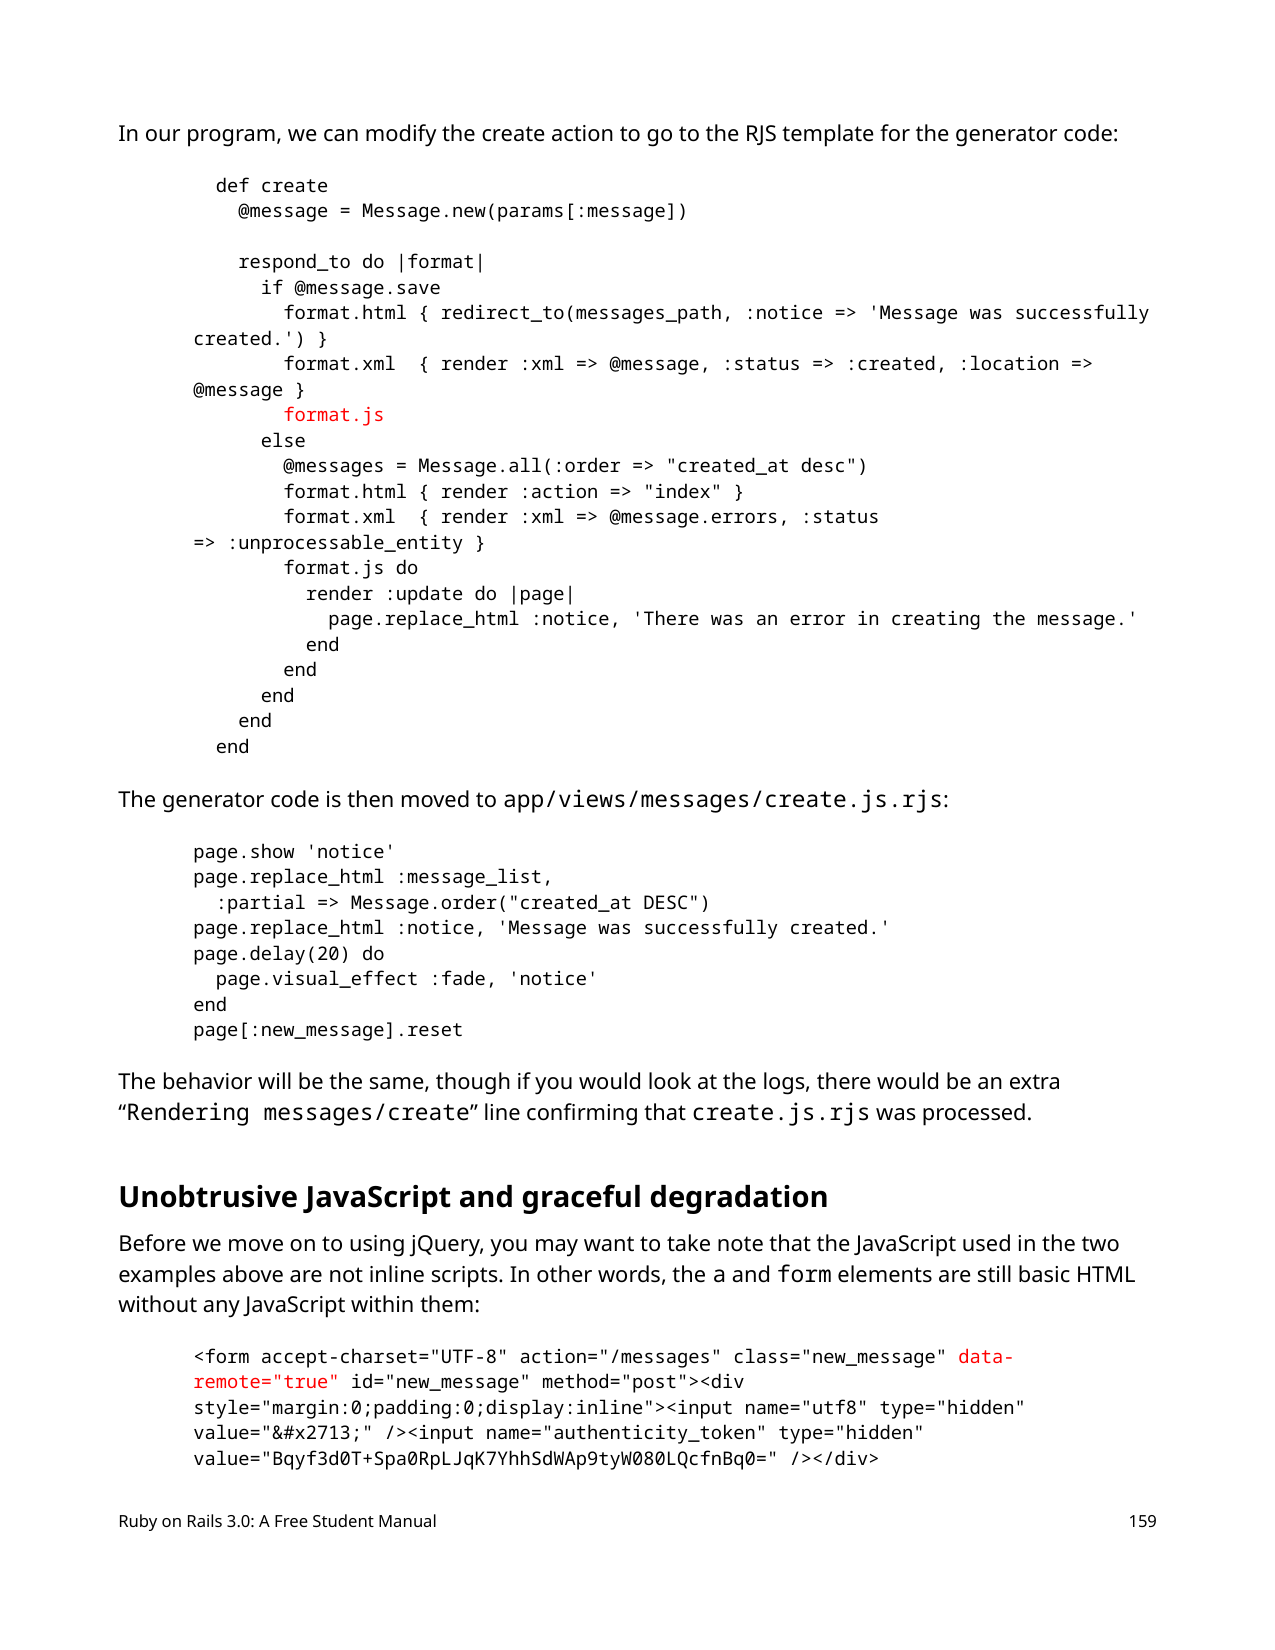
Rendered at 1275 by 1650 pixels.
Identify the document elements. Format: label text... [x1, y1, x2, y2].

text def create @message = Message.new(params[:message]) respond_to do |format| if @message.save format.html { redirect_to(messages_path, :notice => 'Message was successfully created.') } format.xml { render :xml => @message, :status => :created, :location => @message } format.js else @messages = Message.all(:order => "created_at desc") format.html { render :action => "index" } format.xml { render :xml => @message.errors, :status => :unprocessable_entity } format.js do render :update do |page| page.replace_html :notice, 'There was an error in creating the message.' end end end end end [193, 172, 1157, 759]
text The generator code is then moved to app/views/messages/create.js.rjs: [118, 783, 1157, 814]
text <form accept-charset="UTF-8" action="/messages" class="new_message" data-remote="true" id="new_message" method="post"><div style="margin:0;padding:0;display:inline"><input name="utf8" type="hidden" value="&#x2713;" /><input name="authenticity_token" type="hidden" value="Bqyf3d0T+Spa0RpLJqK7YhhSdWAp9tyW080LQcfnBq0=" /></div> [193, 1343, 1157, 1471]
text In our program, we can modify the create action to go to the RJS template for the generator code: [118, 118, 1157, 148]
subtitle Unobtrusive JavaScript and graceful degradation [118, 1176, 1157, 1216]
text The behavior will be the same, though if you would look at the logs, there would be an extra “Rendering messages/create” line confirming that create.js.rjs was processed. [118, 1066, 1157, 1127]
text Before we move on to using jQuery, you may want to take note that the JavaScript used in the two examples above are not inline scripts. In other words, the a and form elements are still basic HTML without any JavaScript within them: [118, 1228, 1157, 1319]
text page.show 'notice' page.replace_html :message_list, :partial => Message.order("created_at DESC") page.replace_html :notice, 'Message was successfully created.' page.delay(20) do page.visual_effect :fade, 'notice' end page[:new_message].reset [193, 838, 1157, 1042]
